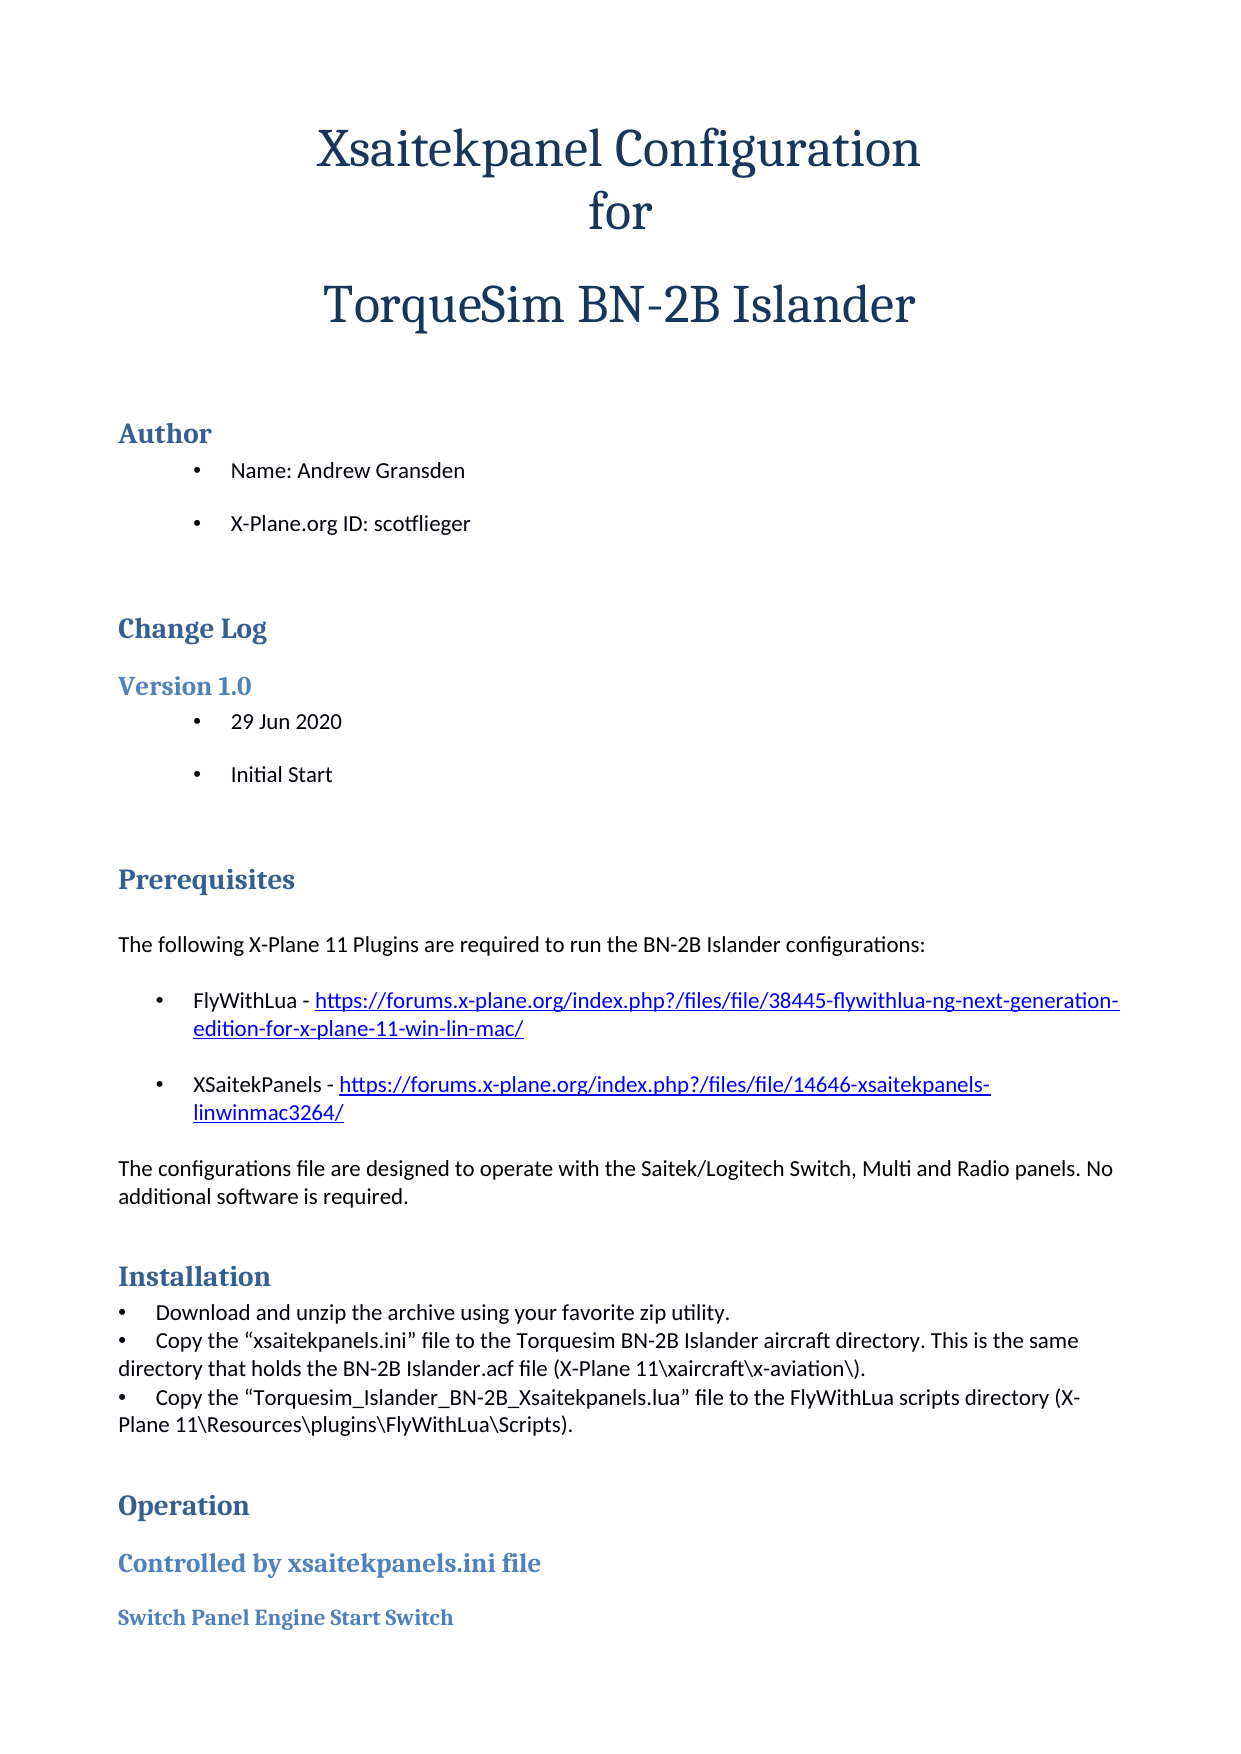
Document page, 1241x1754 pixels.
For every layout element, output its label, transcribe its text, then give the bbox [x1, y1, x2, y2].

text Change Log [118, 612, 1122, 646]
list Download and unzip the archive using your favorite zip utility. [81, 1298, 1122, 1327]
text Xsaitekpanel Configuration for [118, 118, 1122, 243]
list Copy the “Torquesim_Islander_BN-2B_Xsaitekpanels.lua” file to the FlyWithLua scripts directory (X-Plane 11\Resources\plugins\FlyWithLua\Scripts). [81, 1383, 1122, 1439]
list Copy the “xsaitekpanels.ini” file to the Torquesim BN-2B Islander aircraft directory. This is the same directory that holds the BN-2B Islander.acf file (X-Plane 11\xaircraft\x-aviation\). [81, 1327, 1122, 1383]
text The configurations file are designed to operate with the Saitek/Logitech Switch, Multi and Radio panels. No additional software is required. [118, 1154, 1122, 1210]
list Initial Start [156, 760, 1122, 788]
list X-Plane.org ID: scotflieger [156, 509, 1122, 537]
text TorqueSim BN-2B Islander [118, 274, 1122, 336]
list FlyWithLua - https://forums.x-plane.org/index.php?/files/file/38445-flywithlua-ng-next-generation-edition-for-x-plane-11-win-lin-mac/ [156, 986, 1122, 1042]
list XSaitekPanels - https://forums.x-plane.org/index.php?/files/file/14646-xsaitekpanels-linwinmac3264/ [156, 1070, 1122, 1126]
text Author [118, 417, 1122, 451]
text Switch Panel Engine Start Switch [118, 1604, 1122, 1631]
text The following X-Plane 11 Plugins are required to run the BN-2B Islander configurations: [118, 930, 1122, 958]
list 29 Jun 2020 [156, 707, 1122, 735]
list Name: Andrew Gransden [156, 456, 1122, 484]
text Version 1.0 [118, 671, 1122, 703]
text Operation [118, 1489, 1122, 1522]
text Controlled by xsaitekpanels.ini file [118, 1548, 1122, 1579]
text Installation [118, 1260, 1122, 1293]
text Prerequisites [118, 863, 1122, 897]
